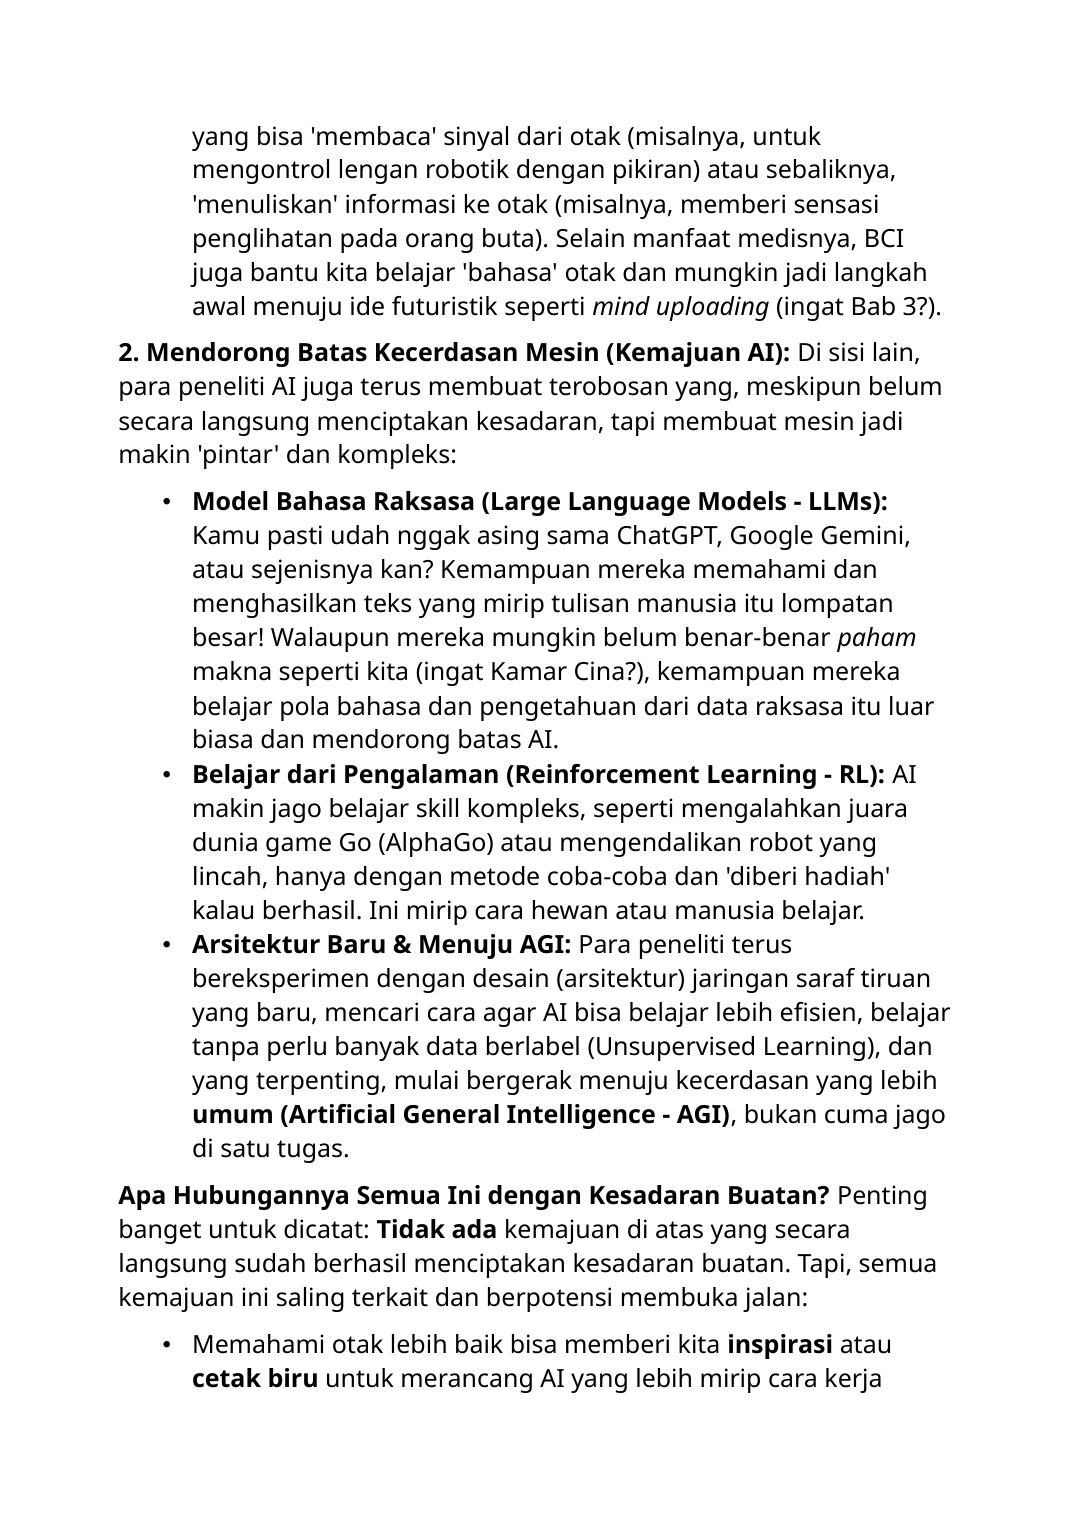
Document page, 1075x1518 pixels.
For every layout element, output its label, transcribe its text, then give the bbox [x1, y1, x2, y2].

text 2. Mendorong Batas Kecerdasan Mesin (Kemajuan AI): Di sisi lain, para peneliti AI juga terus membuat terobosan yang, meskipun belum secara langsung menciptakan kesadaran, tapi membuat mesin jadi makin 'pintar' dan kompleks: [118, 335, 957, 471]
list Model Bahasa Raksasa (Large Language Models - LLMs): Kamu pasti udah nggak asing sama ChatGPT, Google Gemini, atau sejenisnya kan? Kemampuan mereka memahami dan menghasilkan teks yang mirip tulisan manusia itu lompatan besar! Walaupun mereka mungkin belum benar-benar paham makna seperti kita (ingat Kamar Cina?), kemampuan mereka belajar pola bahasa dan pengetahuan dari data raksasa itu luar biasa dan mendorong batas AI. [162, 484, 957, 756]
list yang bisa 'membaca' sinyal dari otak (misalnya, untuk mengontrol lengan robotik dengan pikiran) atau sebaliknya, 'menuliskan' informasi ke otak (misalnya, memberi sensasi penglihatan pada orang buta). Selain manfaat medisnya, BCI juga bantu kita belajar 'bahasa' otak dan mungkin jadi langkah awal menuju ide futuristik seperti mind uploading (ingat Bab 3?). [162, 118, 957, 322]
text Apa Hubungannya Semua Ini dengan Kesadaran Buatan? Penting banget untuk dicatat: Tidak ada kemajuan di atas yang secara langsung sudah berhasil menciptakan kesadaran buatan. Tapi, semua kemajuan ini saling terkait dan berpotensi membuka jalan: [118, 1177, 957, 1314]
list Belajar dari Pengalaman (Reinforcement Learning - RL): AI makin jago belajar skill kompleks, seperti mengalahkan juara dunia game Go (AlphaGo) atau mengendalikan robot yang lincah, hanya dengan metode coba-coba dan 'diberi hadiah' kalau berhasil. Ini mirip cara hewan atau manusia belajar. [162, 756, 957, 927]
list Arsitektur Baru & Menuju AGI: Para peneliti terus bereksperimen dengan desain (arsitektur) jaringan saraf tiruan yang baru, mencari cara agar AI bisa belajar lebih efisien, belajar tanpa perlu banyak data berlabel (Unsupervised Learning), dan yang terpenting, mulai bergerak menuju kecerdasan yang lebih umum (Artificial General Intelligence - AGI), bukan cuma jago di satu tugas. [162, 927, 957, 1165]
list Memahami otak lebih baik bisa memberi kita inspirasi atau cetak biru untuk merancang AI yang lebih mirip cara kerja [162, 1326, 957, 1394]
